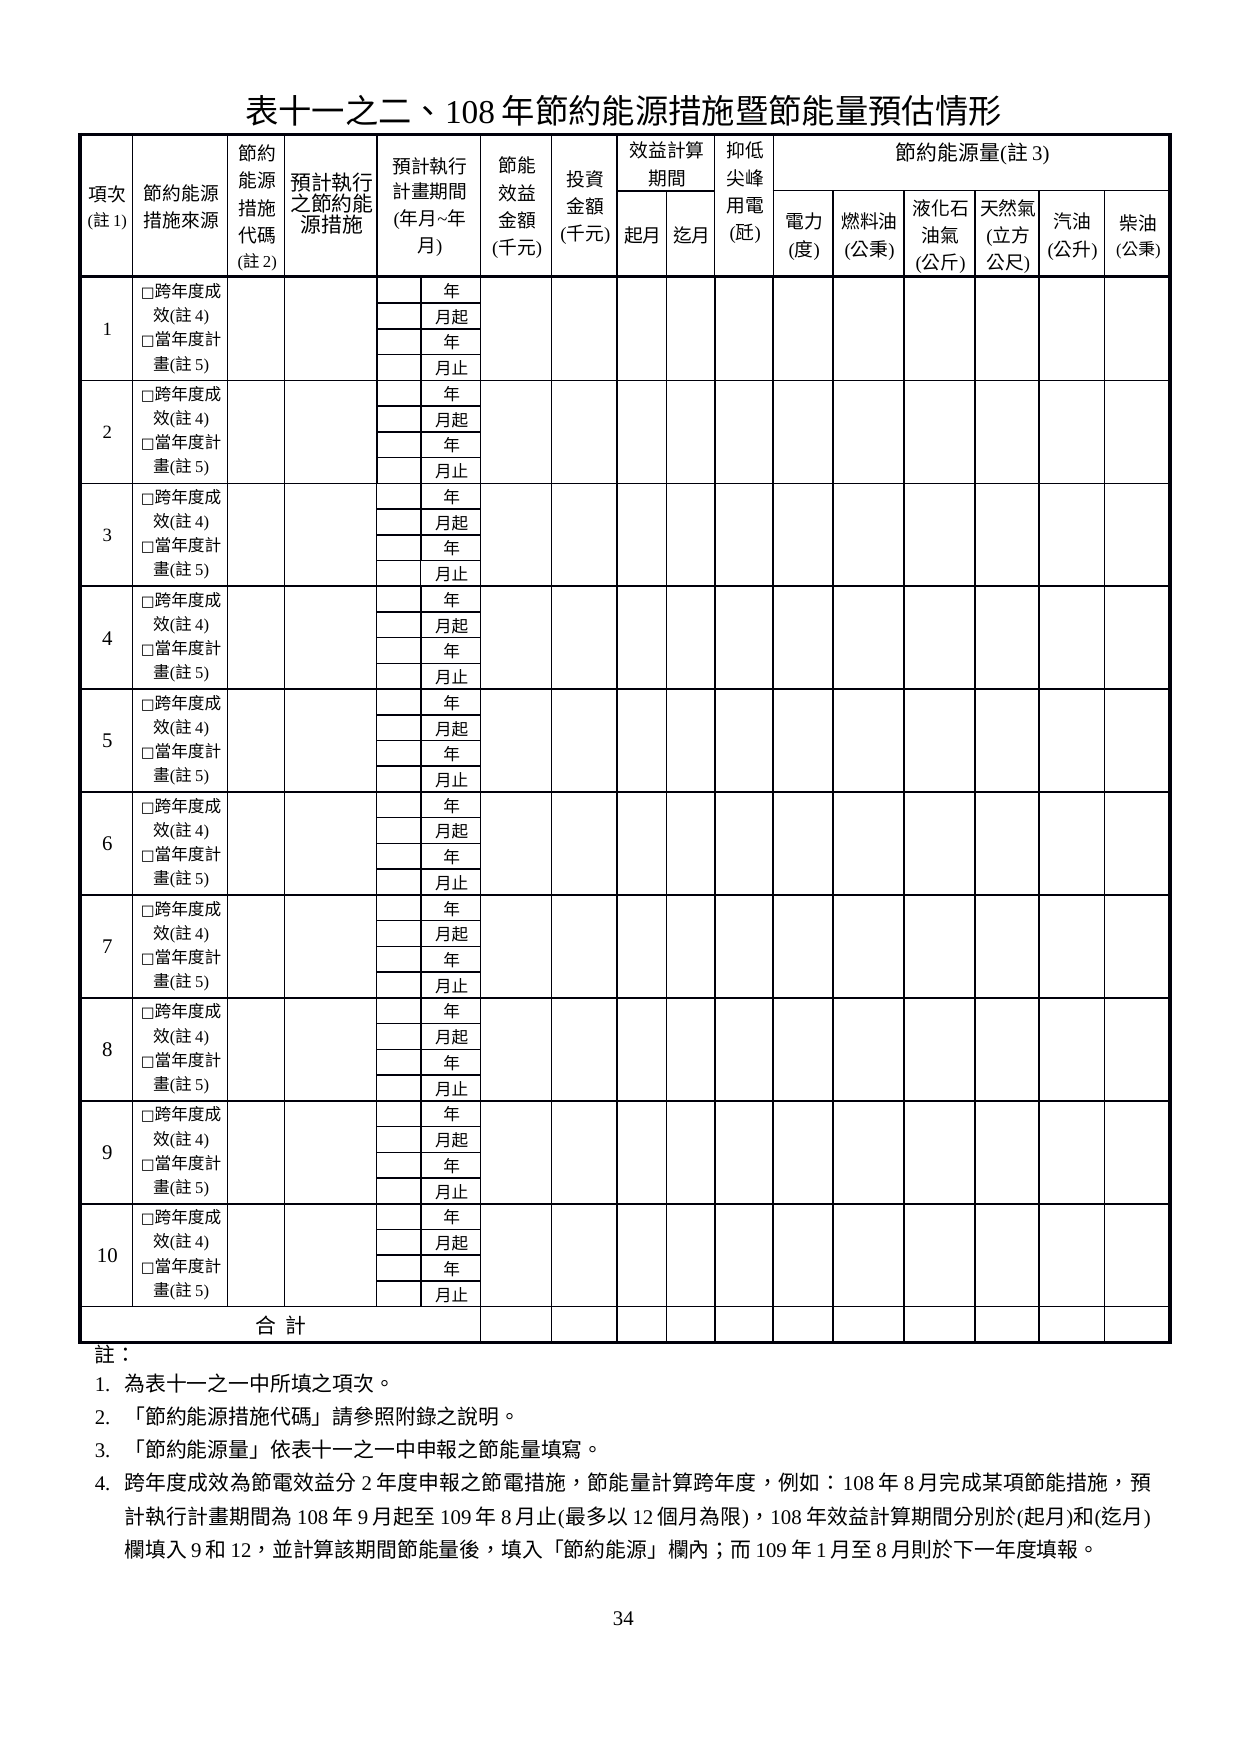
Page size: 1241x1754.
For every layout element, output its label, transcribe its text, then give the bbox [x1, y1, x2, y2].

table_cell 月起 [422, 716, 480, 740]
table_cell □跨年度成效(註4) □當年度計畫(註5) [133, 999, 227, 1100]
table_cell [1105, 1307, 1168, 1341]
table_cell [618, 690, 666, 791]
table_cell [378, 278, 420, 302]
table_cell 年 [422, 1153, 480, 1177]
table_cell [285, 896, 376, 997]
table_cell [377, 1024, 420, 1048]
table_cell [285, 690, 376, 791]
table_cell [1040, 896, 1104, 997]
table_cell 月止 [422, 458, 480, 482]
list 跨年度成效為節電效益分2年度申報之節電措施，節能量計算跨年度，例如：108年8月完成某項節能措施，預計執行計畫期間為108年9月起至109年8月止(最多以12個月為限)，108年效益計算期間分別於(起月)和(迄月)欄填入9和12，並計算該期間節能量後，填入「節約能源」欄內；而109年1月至8月則於下一年度填報。 [94, 1464, 1152, 1564]
table_cell [481, 587, 551, 688]
table_cell [377, 1076, 420, 1100]
table_cell 年 [422, 844, 480, 868]
table_cell [774, 999, 832, 1100]
table_cell 迄月 [667, 192, 714, 275]
table_cell [1040, 1102, 1104, 1203]
table_cell 月起 [422, 407, 480, 431]
table_cell 柴油 (公秉) [1105, 191, 1168, 275]
table_cell 月止 [422, 1076, 480, 1100]
table_cell 電力 (度) [774, 191, 832, 275]
table_cell [667, 587, 714, 688]
table_cell [1040, 278, 1104, 379]
table_cell [481, 278, 551, 379]
table_cell [285, 793, 376, 894]
table_cell 月起 [422, 1230, 480, 1254]
table_cell [481, 1205, 551, 1306]
table_cell [377, 947, 420, 971]
table_header 抑低尖峰用電 (瓩) [715, 136, 773, 275]
table_cell [618, 793, 666, 894]
table_cell [774, 1307, 832, 1341]
table_cell [1105, 999, 1168, 1100]
table_cell □跨年度成效(註4) □當年度計畫(註5) [133, 1102, 227, 1203]
table_cell [285, 999, 376, 1100]
table_cell [378, 330, 420, 354]
table_cell [976, 1307, 1038, 1341]
table_cell 合 計 [82, 1307, 480, 1341]
table_cell [667, 484, 714, 585]
table_header 節約能源量(註3) [774, 136, 1168, 190]
table_cell [774, 793, 832, 894]
table_cell [834, 381, 903, 482]
table_cell [377, 896, 420, 920]
table_cell [481, 484, 551, 585]
table_cell [716, 381, 772, 482]
table_cell [716, 999, 772, 1100]
table_cell [618, 1307, 666, 1341]
table_cell [481, 999, 551, 1100]
table_cell [905, 793, 974, 894]
table_cell 月止 [422, 767, 480, 791]
table_cell [716, 793, 772, 894]
table_cell [377, 1050, 420, 1074]
table_cell [774, 587, 832, 688]
table_cell [378, 304, 420, 328]
table_cell [378, 407, 420, 431]
table_cell [228, 484, 284, 585]
table_cell [481, 896, 551, 997]
table_cell [834, 690, 903, 791]
table_cell [377, 510, 420, 534]
table_cell [716, 1102, 772, 1203]
table_cell [377, 870, 420, 894]
table_header 節約能源措施代碼(註2) [228, 136, 284, 275]
table_cell 年 [422, 947, 480, 971]
table_cell 月止 [422, 1282, 480, 1306]
table_cell [377, 690, 420, 714]
table_cell [976, 587, 1038, 688]
table_cell [1040, 484, 1104, 585]
table_cell [976, 793, 1038, 894]
table_cell [377, 1282, 420, 1306]
table_cell [377, 973, 420, 997]
table_cell 月起 [422, 1127, 480, 1151]
table_cell □跨年度成效(註4) □當年度計畫(註5) [133, 484, 227, 585]
table_cell [285, 1102, 376, 1203]
table_cell 年 [422, 1205, 480, 1228]
table_cell [774, 896, 832, 997]
table_cell [1105, 278, 1168, 379]
table_header 節約能源 措施來源 [133, 136, 227, 275]
table_cell [377, 561, 420, 585]
table_cell [377, 536, 420, 559]
table_cell [377, 1230, 420, 1254]
table_cell [552, 381, 616, 482]
table_cell [1105, 381, 1168, 482]
table_cell [481, 381, 551, 482]
table_cell 年 [422, 433, 480, 457]
table_cell [667, 381, 714, 482]
table_cell [1040, 690, 1104, 791]
table_cell [1040, 999, 1104, 1100]
table_cell 月起 [422, 921, 480, 946]
table_header 節能 效益 金額 (千元) [481, 136, 551, 275]
table_cell [618, 484, 666, 585]
table_cell [1040, 1205, 1104, 1306]
table_cell [834, 1307, 903, 1341]
table_cell [285, 484, 376, 585]
table_cell [834, 1102, 903, 1203]
table_cell 月起 [422, 304, 480, 328]
table_cell [552, 1307, 616, 1341]
table_cell [834, 278, 903, 379]
list 「節約能源措施代碼」請參照附錄之說明。 [94, 1397, 1152, 1431]
table_cell [618, 999, 666, 1100]
table_header 項次(註1) [82, 136, 132, 275]
table_cell [285, 381, 376, 482]
table_cell [377, 638, 420, 662]
table_cell [228, 381, 284, 482]
table_cell 月起 [422, 818, 480, 843]
table_cell [481, 1307, 551, 1341]
table_cell [774, 484, 832, 585]
table_cell [716, 1205, 772, 1306]
table_cell [618, 278, 666, 379]
table_cell [667, 793, 714, 894]
table_cell [378, 381, 420, 405]
table_cell [774, 278, 832, 379]
table_cell [667, 278, 714, 379]
text 表十一之二、108年節約能源措施暨節能量預估情形 [94, 84, 1152, 133]
table_cell 月止 [422, 355, 480, 379]
table_cell [552, 896, 616, 997]
table_cell [716, 278, 772, 379]
table_cell [976, 278, 1038, 379]
table_cell 月止 [422, 1179, 480, 1203]
table_cell [667, 896, 714, 997]
table_cell [285, 1205, 376, 1306]
table_cell [834, 1205, 903, 1306]
table_cell [618, 1102, 666, 1203]
table_cell 月止 [421, 561, 480, 585]
table_cell [1105, 484, 1168, 585]
table_cell 燃料油 (公秉) [834, 191, 903, 275]
table_cell [976, 690, 1038, 791]
table_cell 年 [422, 330, 480, 354]
table_cell [905, 381, 974, 482]
table_cell [552, 999, 616, 1100]
table_cell [976, 999, 1038, 1100]
table_cell 月起 [422, 510, 480, 534]
table_cell [618, 587, 666, 688]
table_cell [228, 1102, 284, 1203]
table_cell 5 [82, 690, 132, 791]
table_cell [228, 999, 284, 1100]
table_cell [976, 896, 1038, 997]
table_cell 年 [422, 896, 480, 920]
table_cell [905, 1307, 974, 1341]
table_cell [618, 896, 666, 997]
table_cell [377, 844, 420, 868]
table_cell [667, 999, 714, 1100]
table_cell 年 [422, 278, 480, 302]
table_cell [481, 1102, 551, 1203]
table_cell 年 [422, 536, 480, 559]
table_cell [1105, 896, 1168, 997]
table_cell 年 [422, 587, 480, 611]
table_cell 年 [422, 381, 480, 405]
table_cell [716, 896, 772, 997]
table_cell [481, 793, 551, 894]
table_cell [834, 999, 903, 1100]
table_cell 汽油 (公升) [1040, 191, 1104, 275]
table_cell [905, 896, 974, 997]
table_cell [618, 1205, 666, 1306]
table_cell [377, 716, 420, 740]
table_cell 8 [82, 999, 132, 1100]
table_header 預計執行 計畫期間 (年月~年月) [378, 136, 480, 275]
table_cell [377, 818, 420, 843]
table_cell [905, 484, 974, 585]
table_cell [285, 278, 376, 379]
table_cell [552, 690, 616, 791]
table_cell 年 [422, 638, 480, 662]
table_cell [1105, 793, 1168, 894]
table_cell [377, 1256, 420, 1280]
table_cell [618, 381, 666, 482]
table_cell [377, 793, 420, 817]
table_cell 起月 [618, 192, 666, 275]
table_cell [378, 355, 420, 379]
table_cell [716, 1307, 772, 1341]
table_cell [834, 793, 903, 894]
table_cell [228, 278, 284, 379]
table_cell [228, 896, 284, 997]
table_cell [228, 1205, 284, 1306]
table_cell [552, 1205, 616, 1306]
list 「節約能源量」依表十一之一中申報之節能量填寫。 [94, 1431, 1152, 1464]
table_cell [667, 690, 714, 791]
table_cell [976, 484, 1038, 585]
table_cell [228, 690, 284, 791]
table_cell [1105, 587, 1168, 688]
table_cell [377, 741, 420, 765]
table_cell [1040, 587, 1104, 688]
table_cell 6 [82, 793, 132, 894]
table_cell [774, 381, 832, 482]
table_cell 1 [82, 278, 132, 379]
table_cell 年 [422, 1050, 480, 1074]
table_cell 9 [82, 1102, 132, 1203]
table_header 投資 金額 (千元) [552, 136, 616, 275]
table_cell 2 [82, 381, 132, 482]
table_cell [377, 587, 420, 611]
table_cell [377, 1102, 420, 1126]
table_cell [774, 1102, 832, 1203]
table_cell [552, 278, 616, 379]
table_cell [905, 278, 974, 379]
table_cell 月起 [422, 613, 480, 637]
table_cell [377, 1205, 420, 1228]
table_header 預計執行之節約能源措施 [285, 136, 376, 275]
table_cell 月止 [422, 664, 480, 688]
table_cell [377, 613, 420, 637]
table_cell [976, 1205, 1038, 1306]
table_cell [377, 767, 420, 791]
table_cell [905, 1102, 974, 1203]
table_cell [228, 793, 284, 894]
table_cell [377, 1179, 420, 1203]
table_cell [905, 999, 974, 1100]
table_cell 月起 [422, 1024, 480, 1048]
table_cell [1040, 793, 1104, 894]
table_cell □跨年度成效(註4) □當年度計畫(註5) [133, 896, 227, 997]
table_cell [378, 458, 420, 482]
table_cell [1040, 1307, 1104, 1341]
table_cell [377, 1127, 420, 1151]
table_cell [774, 690, 832, 791]
table_cell [905, 690, 974, 791]
table_cell [905, 587, 974, 688]
table_cell [834, 587, 903, 688]
table_cell [667, 1205, 714, 1306]
table_cell 年 [422, 793, 480, 817]
table_cell [377, 1153, 420, 1177]
table_cell [716, 587, 772, 688]
table_cell [716, 690, 772, 791]
table_cell 月止 [422, 973, 480, 997]
table_cell [976, 1102, 1038, 1203]
table_cell [552, 1102, 616, 1203]
table_header 效益計算期間 [618, 136, 714, 190]
table_cell □跨年度成效(註4) □當年度計畫(註5) [133, 278, 227, 379]
text 註： [94, 1344, 1152, 1367]
table_cell 年 [422, 1256, 480, 1280]
table_cell [1105, 690, 1168, 791]
table_cell [378, 433, 420, 457]
table_cell 年 [422, 999, 480, 1023]
table_cell [377, 999, 420, 1023]
table_cell 4 [82, 587, 132, 688]
table_cell [667, 1307, 714, 1341]
table_cell 10 [82, 1205, 132, 1306]
list 為表十一之一中所填之項次。 [94, 1367, 1152, 1397]
table_cell [1105, 1102, 1168, 1203]
table_cell □跨年度成效(註4) □當年度計畫(註5) [133, 1205, 227, 1306]
table_cell 3 [82, 484, 132, 585]
table_cell 年 [422, 690, 480, 714]
table_cell 月止 [422, 870, 480, 894]
table_cell [552, 484, 616, 585]
table_cell [1040, 381, 1104, 482]
table_cell □跨年度成效(註4) □當年度計畫(註5) [133, 587, 227, 688]
table_cell [285, 587, 376, 688]
table_cell [834, 896, 903, 997]
table_cell 年 [422, 1102, 480, 1126]
table_cell [552, 793, 616, 894]
table_cell [377, 921, 420, 946]
table_cell □跨年度成效(註4) □當年度計畫(註5) [133, 793, 227, 894]
table_cell [905, 1205, 974, 1306]
table_cell 7 [82, 896, 132, 997]
table_cell [834, 484, 903, 585]
table_cell [667, 1102, 714, 1203]
table_cell □跨年度成效(註4) □當年度計畫(註5) [133, 690, 227, 791]
table_cell [481, 690, 551, 791]
table_cell [377, 664, 420, 688]
table_cell 天然氣 (立方公尺) [976, 191, 1038, 275]
table_cell [774, 1205, 832, 1306]
table_cell 液化石油氣 (公斤) [905, 191, 974, 275]
table_cell 年 [422, 741, 480, 765]
table_cell [716, 484, 772, 585]
table_cell [377, 484, 420, 508]
table_cell 年 [422, 484, 480, 508]
table_cell [976, 381, 1038, 482]
table_cell [1105, 1205, 1168, 1306]
table_cell □跨年度成效(註4) □當年度計畫(註5) [133, 381, 227, 482]
table_cell [552, 587, 616, 688]
table_cell [228, 587, 284, 688]
